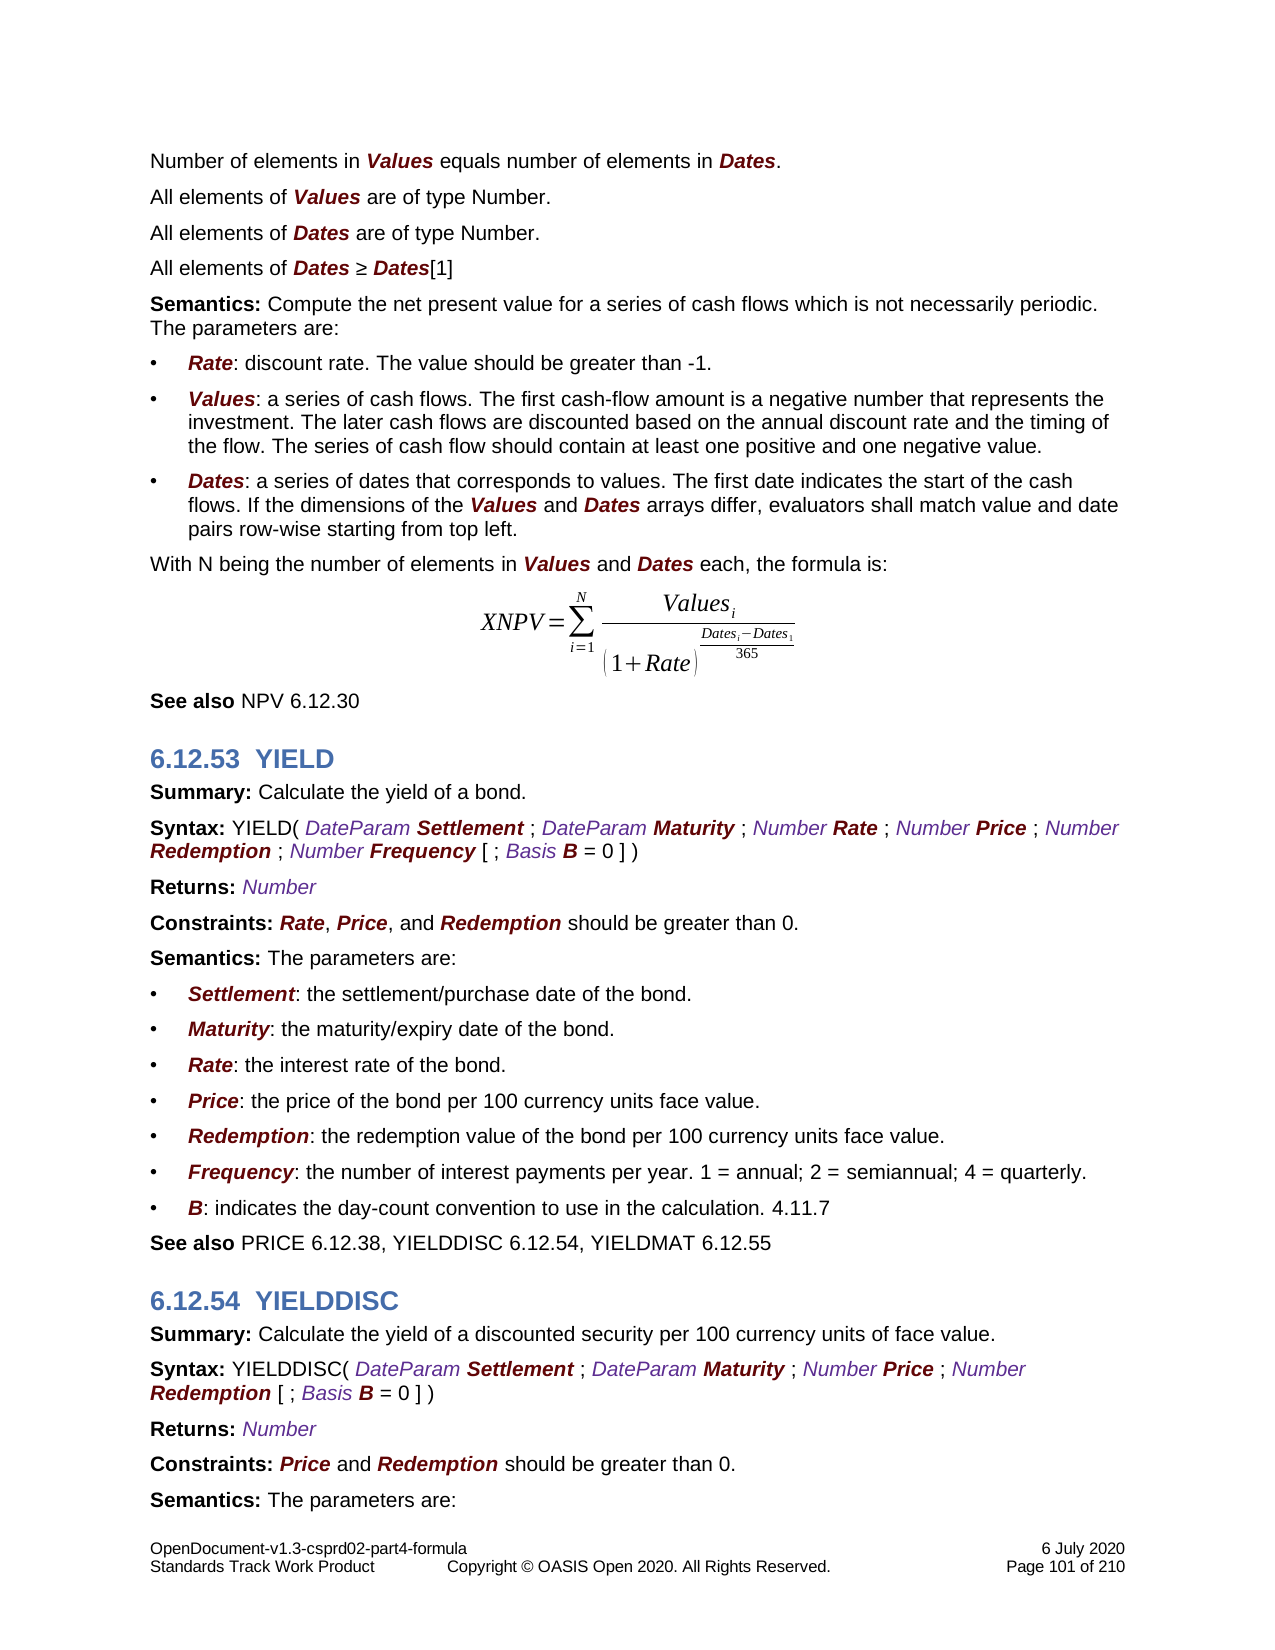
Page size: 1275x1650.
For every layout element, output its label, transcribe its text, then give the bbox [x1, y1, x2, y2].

list Settlement: the settlement/purchase date of the bond. [150, 982, 1125, 1006]
list Maturity: the maturity/expiry date of the bond. [150, 1018, 1125, 1041]
text Semantics: Compute the net present value for a series of cash flows which is not necessarily periodic. The parameters are: [150, 292, 1125, 339]
list With N being the number of elements in Values and Dates each, the formula is: [150, 553, 1125, 576]
list Rate: the interest rate of the bond. [150, 1053, 1125, 1077]
subtitle YIELD [150, 744, 1125, 774]
text All elements of Dates ≥ Dates[1] [150, 257, 1125, 280]
text See also PRICE 6.12.38, YIELDDISC 6.12.54, YIELDMAT 6.12.55 [150, 1232, 1125, 1255]
list Dates: a series of dates that corresponds to values. The first date indicates the start of the cash flows. If the dimensions of the Values and Dates arrays differ, evaluators shall match value and date pairs row-wise starting from top left. [150, 470, 1125, 541]
text Syntax: YIELD( DateParam Settlement ; DateParam Maturity ; Number Rate ; Number Price ; Number Redemption ; Number Frequency [ ; Basis B = 0 ] ) [150, 816, 1125, 863]
text Summary: Calculate the yield of a discounted security per 100 currency units of face value. [150, 1322, 1125, 1346]
text Constraints: Price and Redemption should be greater than 0. [150, 1453, 1125, 1476]
text Returns: Number [150, 1417, 1125, 1441]
text Returns: Number [150, 875, 1125, 899]
text Syntax: YIELDDISC( DateParam Settlement ; DateParam Maturity ; Number Price ; Number Redemption [ ; Basis B = 0 ] ) [150, 1358, 1125, 1405]
subtitle YIELDDISC [150, 1286, 1125, 1316]
text See also NPV 6.12.30 [150, 690, 1125, 713]
text All elements of Dates are of type Number. [150, 221, 1125, 245]
list Redemption: the redemption value of the bond per 100 currency units face value. [150, 1125, 1125, 1148]
text Semantics: The parameters are: [150, 947, 1125, 970]
text All elements of Values are of type Number. [150, 186, 1125, 209]
text Constraints: Rate, Price, and Redemption should be greater than 0. [150, 911, 1125, 934]
list Rate: discount rate. The value should be greater than -1. [150, 352, 1125, 375]
list Price: the price of the bond per 100 currency units face value. [150, 1089, 1125, 1113]
text Summary: Calculate the yield of a bond. [150, 781, 1125, 804]
list Values: a series of cash flows. The first cash-flow amount is a negative number that represents the investment. The later cash flows are discounted based on the annual discount rate and the timing of the flow. The series of cash flow should contain at least one positive and one negative value. [150, 387, 1125, 458]
list B: indicates the day-count convention to use in the calculation. 4.11.7 [150, 1196, 1125, 1219]
text Number of elements in Values equals number of elements in Dates. [150, 150, 1125, 173]
list Frequency: the number of interest payments per year. 1 = annual; 2 = semiannual; 4 = quarterly. [150, 1160, 1125, 1184]
text Semantics: The parameters are: [150, 1488, 1125, 1512]
